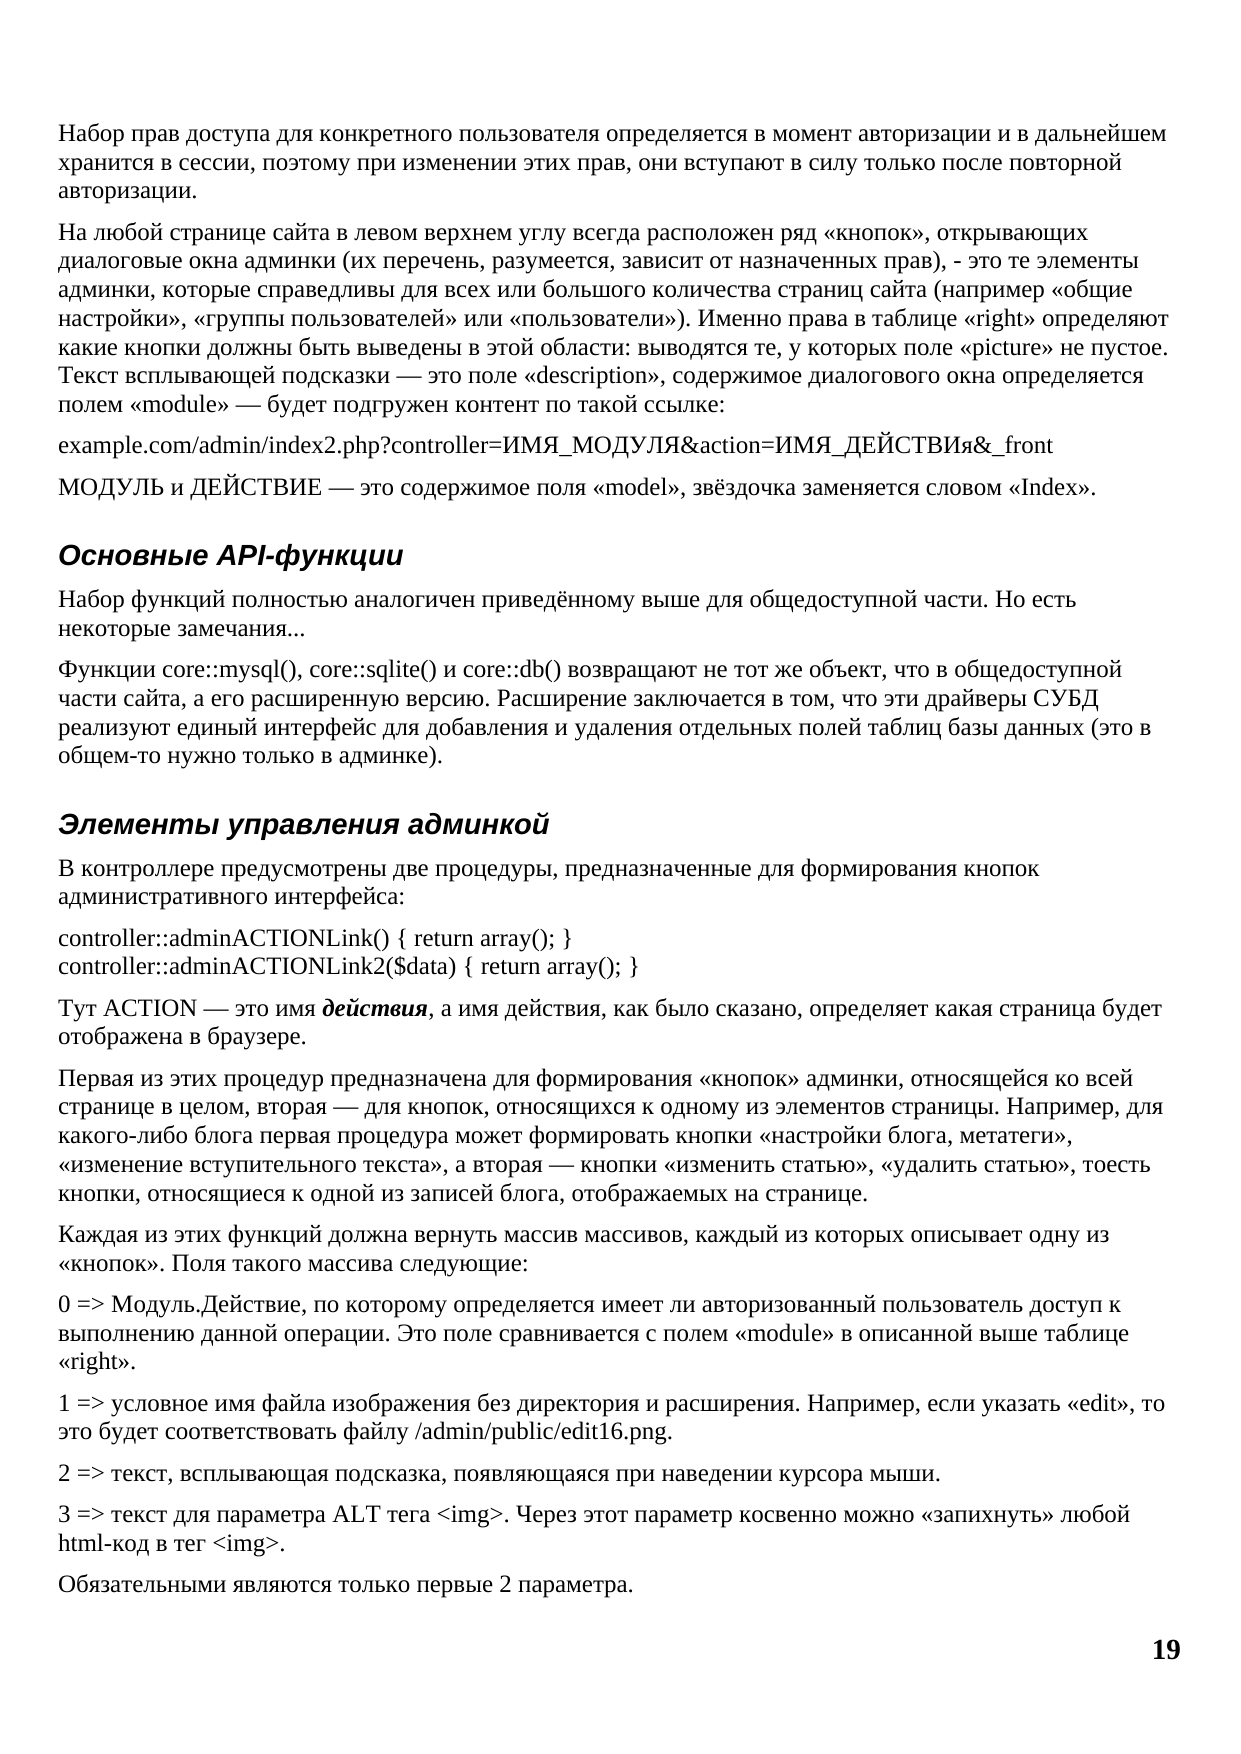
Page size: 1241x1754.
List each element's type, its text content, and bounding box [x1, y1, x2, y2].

text 2 => текст, всплывающая подсказка, появляющаяся при наведении курсора мыши. [58, 1458, 1181, 1486]
text Каждая из этих функций должна вернуть массив массивов, каждый из которых описывает одну из «кнопок». Поля такого массива следующие: [58, 1219, 1181, 1276]
text controller::adminACTIONLink() { return array(); } controller::adminACTIONLink2($data) { return array(); } [58, 923, 1181, 980]
text Тут ACTION — это имя действия, а имя действия, как было сказано, определяет какая страница будет отображена в браузере. [58, 993, 1181, 1050]
text example.com/admin/index2.php?controller=ИМЯ_МОДУЛЯ&action=ИМЯ_ДЕЙСТВИя&_front [58, 431, 1181, 459]
subtitle Основные API-функции [58, 538, 1181, 572]
text Набор прав доступа для конкретного пользователя определяется в момент авторизации и в дальнейшем хранится в сессии, поэтому при изменении этих прав, они вступают в силу только после повторной авторизации. [58, 118, 1181, 204]
text 0 => Модуль.Действие, по которому определяется имеет ли авторизованный пользователь доступ к выполнению данной операции. Это поле сравнивается с полем «module» в описанной выше таблице «right». [58, 1289, 1181, 1375]
subtitle Элементы управления админкой [58, 807, 1181, 840]
text На любой странице сайта в левом верхнем углу всегда расположен ряд «кнопок», открывающих диалоговые окна админки (их перечень, разумеется, зависит от назначенных прав), - это те элементы админки, которые справедливы для всех или большого количества страниц сайта (например «общие настройки», «группы пользователей» или «пользователи»). Именно права в таблице «right» определяют какие кнопки должны быть выведены в этой области: выводятся те, у которых поле «picture» не пустое. Текст всплывающей подсказки — это поле «description», содержимое диалогового окна определяется полем «module» — будет подгружен контент по такой ссылке: [58, 217, 1181, 418]
text Первая из этих процедур предназначена для формирования «кнопок» админки, относящейся ко всей странице в целом, вторая — для кнопок, относящихся к одному из элементов страницы. Например, для какого-либо блога первая процедура может формировать кнопки «настройки блога, метатеги», «изменение вступительного текста», а вторая — кнопки «изменить статью», «удалить статью», тоесть кнопки, относящиеся к одной из записей блога, отображаемых на странице. [58, 1063, 1181, 1206]
text В контроллере предусмотрены две процедуры, предназначенные для формирования кнопок административного интерфейса: [58, 853, 1181, 910]
text МОДУЛЬ и ДЕЙСТВИЕ — это содержимое поля «model», звёздочка заменяется словом «Index». [58, 472, 1181, 501]
text Обязательными являются только первые 2 параметра. [58, 1569, 1181, 1598]
text 1 => условное имя файла изображения без директория и расширения. Например, если указать «edit», то это будет соответствовать файлу /admin/public/edit16.png. [58, 1388, 1181, 1445]
text 3 => текст для параметра ALT тега <img>. Через этот параметр косвенно можно «запихнуть» любой html-код в тег <img>. [58, 1499, 1181, 1556]
text Набор функций полностью аналогичен приведённому выше для общедоступной части. Но есть некоторые замечания... [58, 584, 1181, 642]
text Функции core::mysql(), core::sqlite() и core::db() возвращают не тот же объект, что в общедоступной части сайта, а его расширенную версию. Расширение заключается в том, что эти драйверы СУБД реализуют единый интерфейс для добавления и удаления отдельных полей таблиц базы данных (это в общем-то нужно только в админке). [58, 654, 1181, 769]
